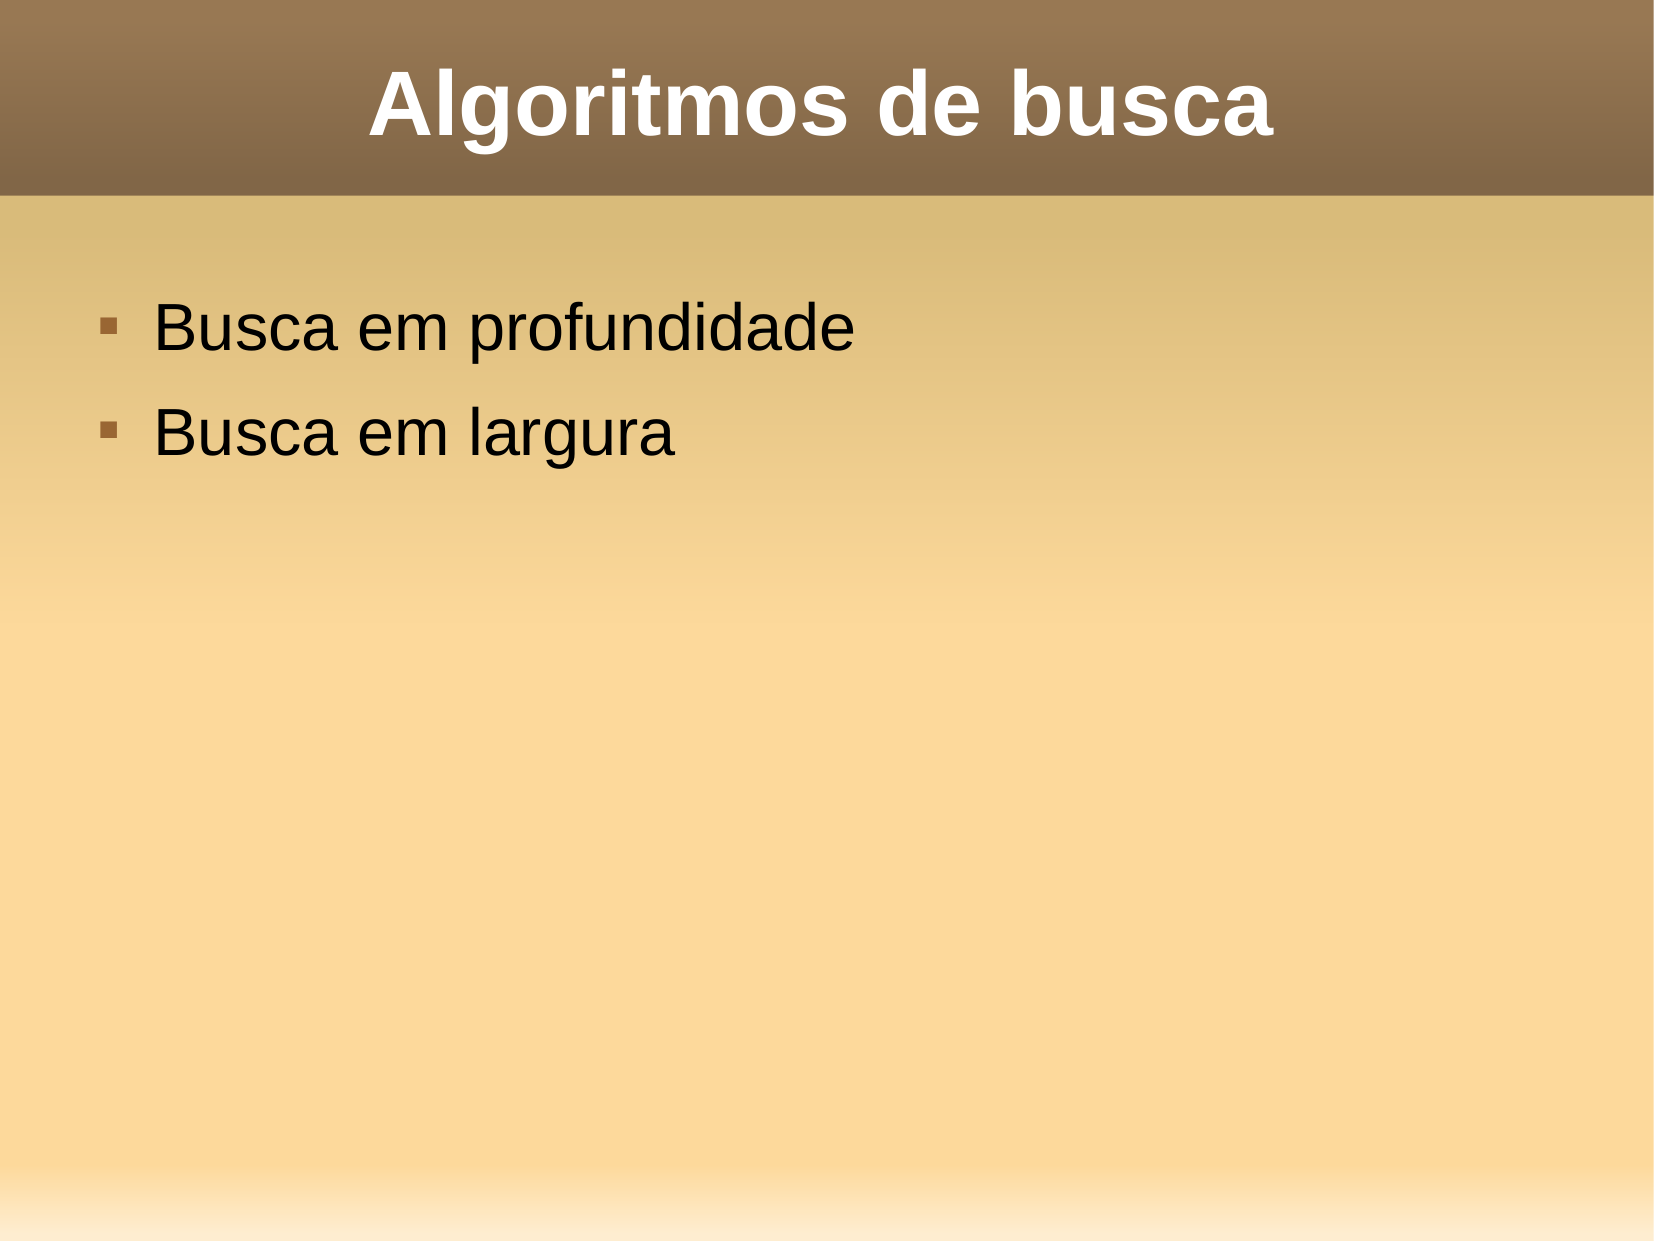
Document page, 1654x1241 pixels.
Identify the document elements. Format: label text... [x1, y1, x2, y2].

picture [0, 0, 1654, 1241]
title Algoritmos de busca [76, 7, 1565, 200]
list Busca em profundidade Busca em largura [82, 290, 1571, 1094]
